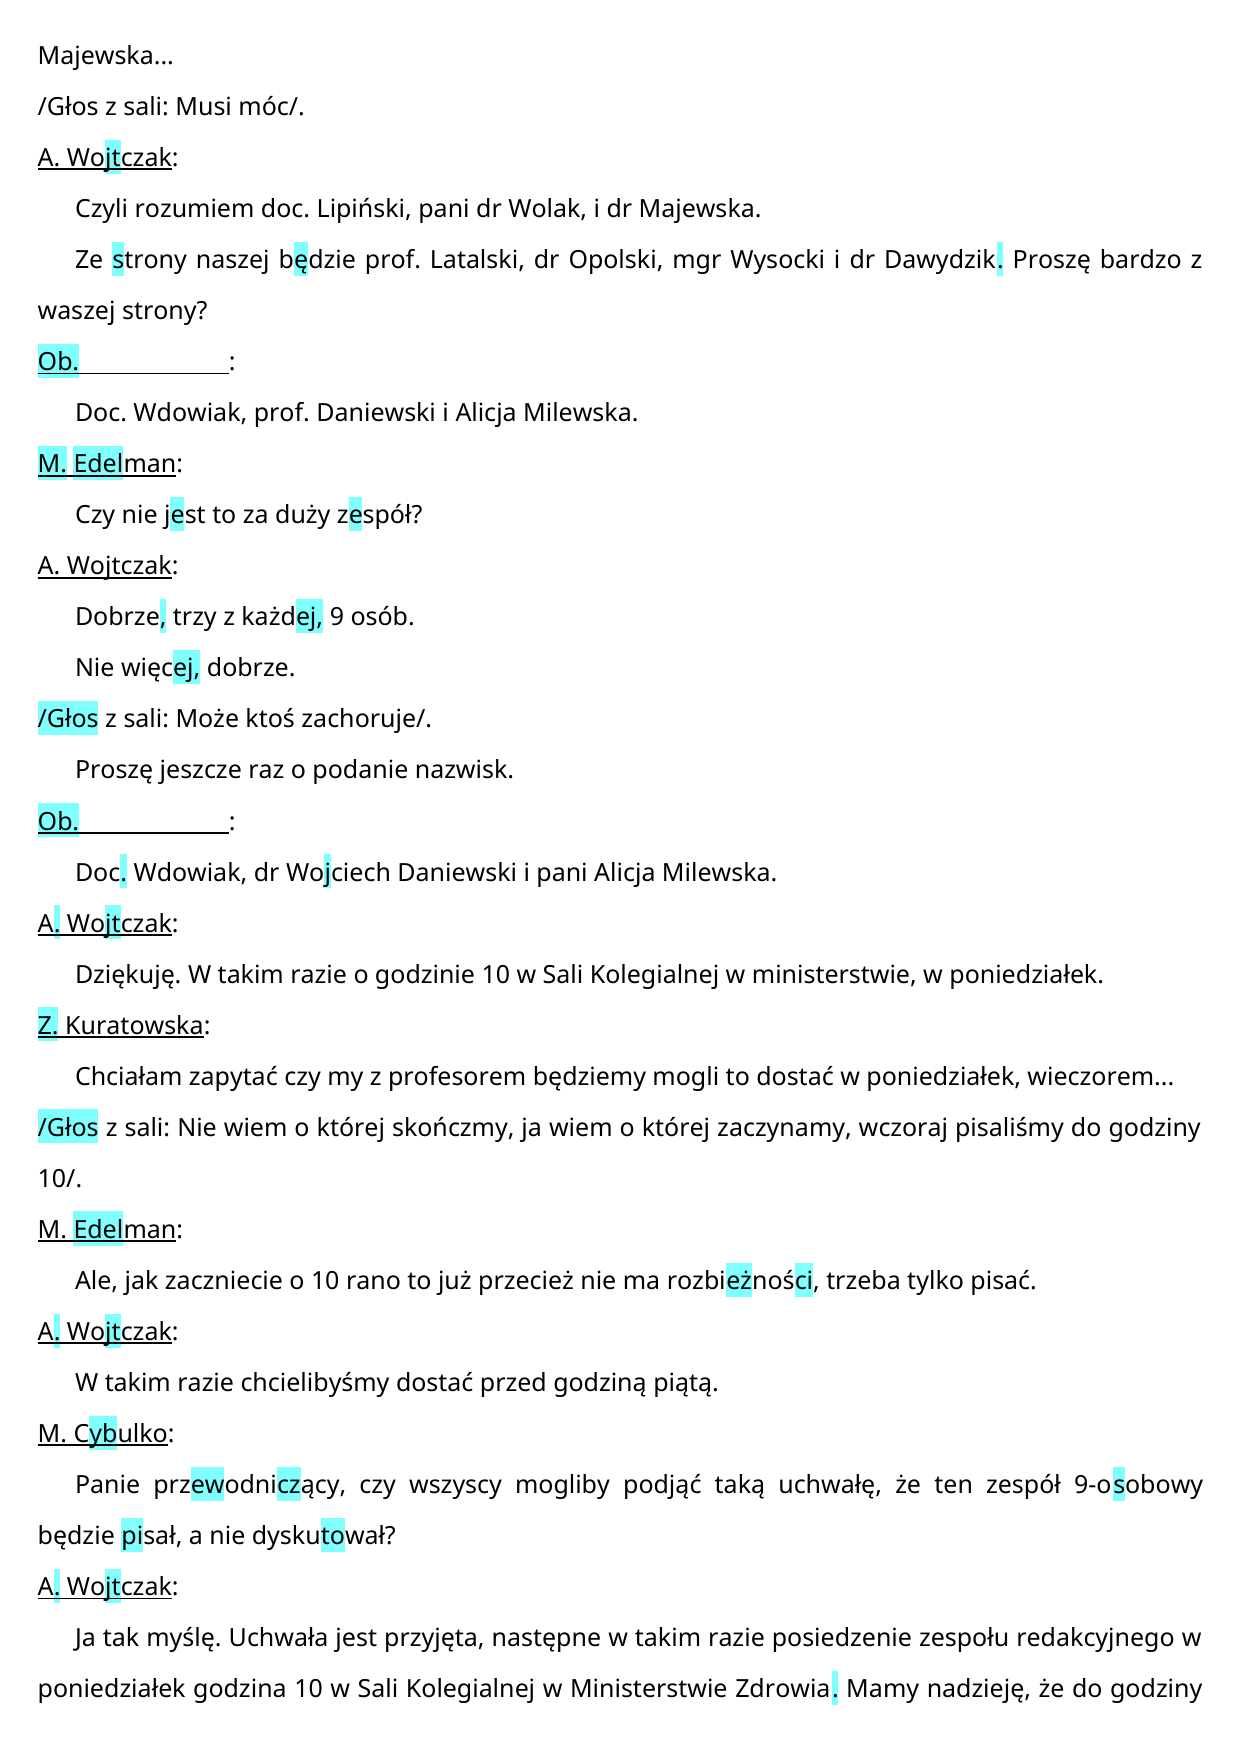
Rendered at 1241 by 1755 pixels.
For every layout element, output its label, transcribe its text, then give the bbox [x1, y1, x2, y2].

text Ale, jak zaczniecie o 10 rano to już przecież nie ma rozbieżności, trzeba tylko pisać. [37, 1262, 1203, 1297]
text Doc. Wdowiak, prof. Daniewski i Alicja Milewska. [37, 395, 1203, 429]
text A. Wojtczak: [37, 139, 1203, 174]
text Dobrze, trzy z każdej, 9 osób. [37, 599, 1203, 633]
text Chciałam zapytać czy my z profesorem będziemy mogli to dostać w poniedziałek, wieczorem... [37, 1058, 1203, 1092]
text Nie więcej, dobrze. [37, 650, 1203, 684]
text Doc. Wdowiak, dr Wojciech Daniewski i pani Alicja Milewska. [37, 854, 1203, 888]
text Majewska... [37, 37, 1203, 72]
text A. Wojtczak: [37, 905, 1203, 939]
text /Głos z sali: Może ktoś zachoruje/. [37, 701, 1203, 735]
text Panie przewodniczący, czy wszyscy mogliby podjąć taką uchwałę, że ten zespół 9-osobowy będzie pisał, a nie dyskutował? [37, 1467, 1203, 1552]
text Dziękuję. W takim razie o godzinie 10 w Sali Kolegialnej w ministerstwie, w poniedziałek. [37, 956, 1203, 990]
text Z. Kuratowska: [37, 1007, 1203, 1041]
text /Głos z sali: Nie wiem o której skończmy, ja wiem o której zaczynamy, wczoraj pisaliśmy do godziny 10/. [37, 1109, 1203, 1194]
text Czyli rozumiem doc. Lipiński, pani dr Wolak, i dr Majewska. [37, 191, 1203, 225]
text Czy nie jest to za duży zespół? [37, 497, 1203, 531]
text M. Edelman: [37, 446, 1203, 480]
text Ze strony naszej będzie prof. Latalski, dr Opolski, mgr Wysocki i dr Dawydzik. Proszę bardzo z waszej strony? [37, 242, 1203, 327]
text /Głos z sali: Musi móc/. [37, 88, 1203, 123]
text A. Wojtczak: [37, 1313, 1203, 1348]
text Ob. : [37, 803, 1203, 837]
text W takim razie chcielibyśmy dostać przed godziną piątą. [37, 1364, 1203, 1399]
text Ob. : [37, 344, 1203, 378]
text Ja tak myślę. Uchwała jest przyjęta, następne w takim razie posiedzenie zespołu redakcyjnego w poniedziałek godzina 10 w Sali Kolegialnej w Ministerstwie Zdrowia. Mamy nadzieję, że do godziny [37, 1620, 1203, 1705]
text A. Wojtczak: [37, 1569, 1203, 1603]
text M. Cybulko: [37, 1416, 1203, 1450]
text A. Wojtczak: [37, 548, 1203, 582]
text M. Edelman: [37, 1211, 1203, 1246]
text Proszę jeszcze raz o podanie nazwisk. [37, 752, 1203, 786]
